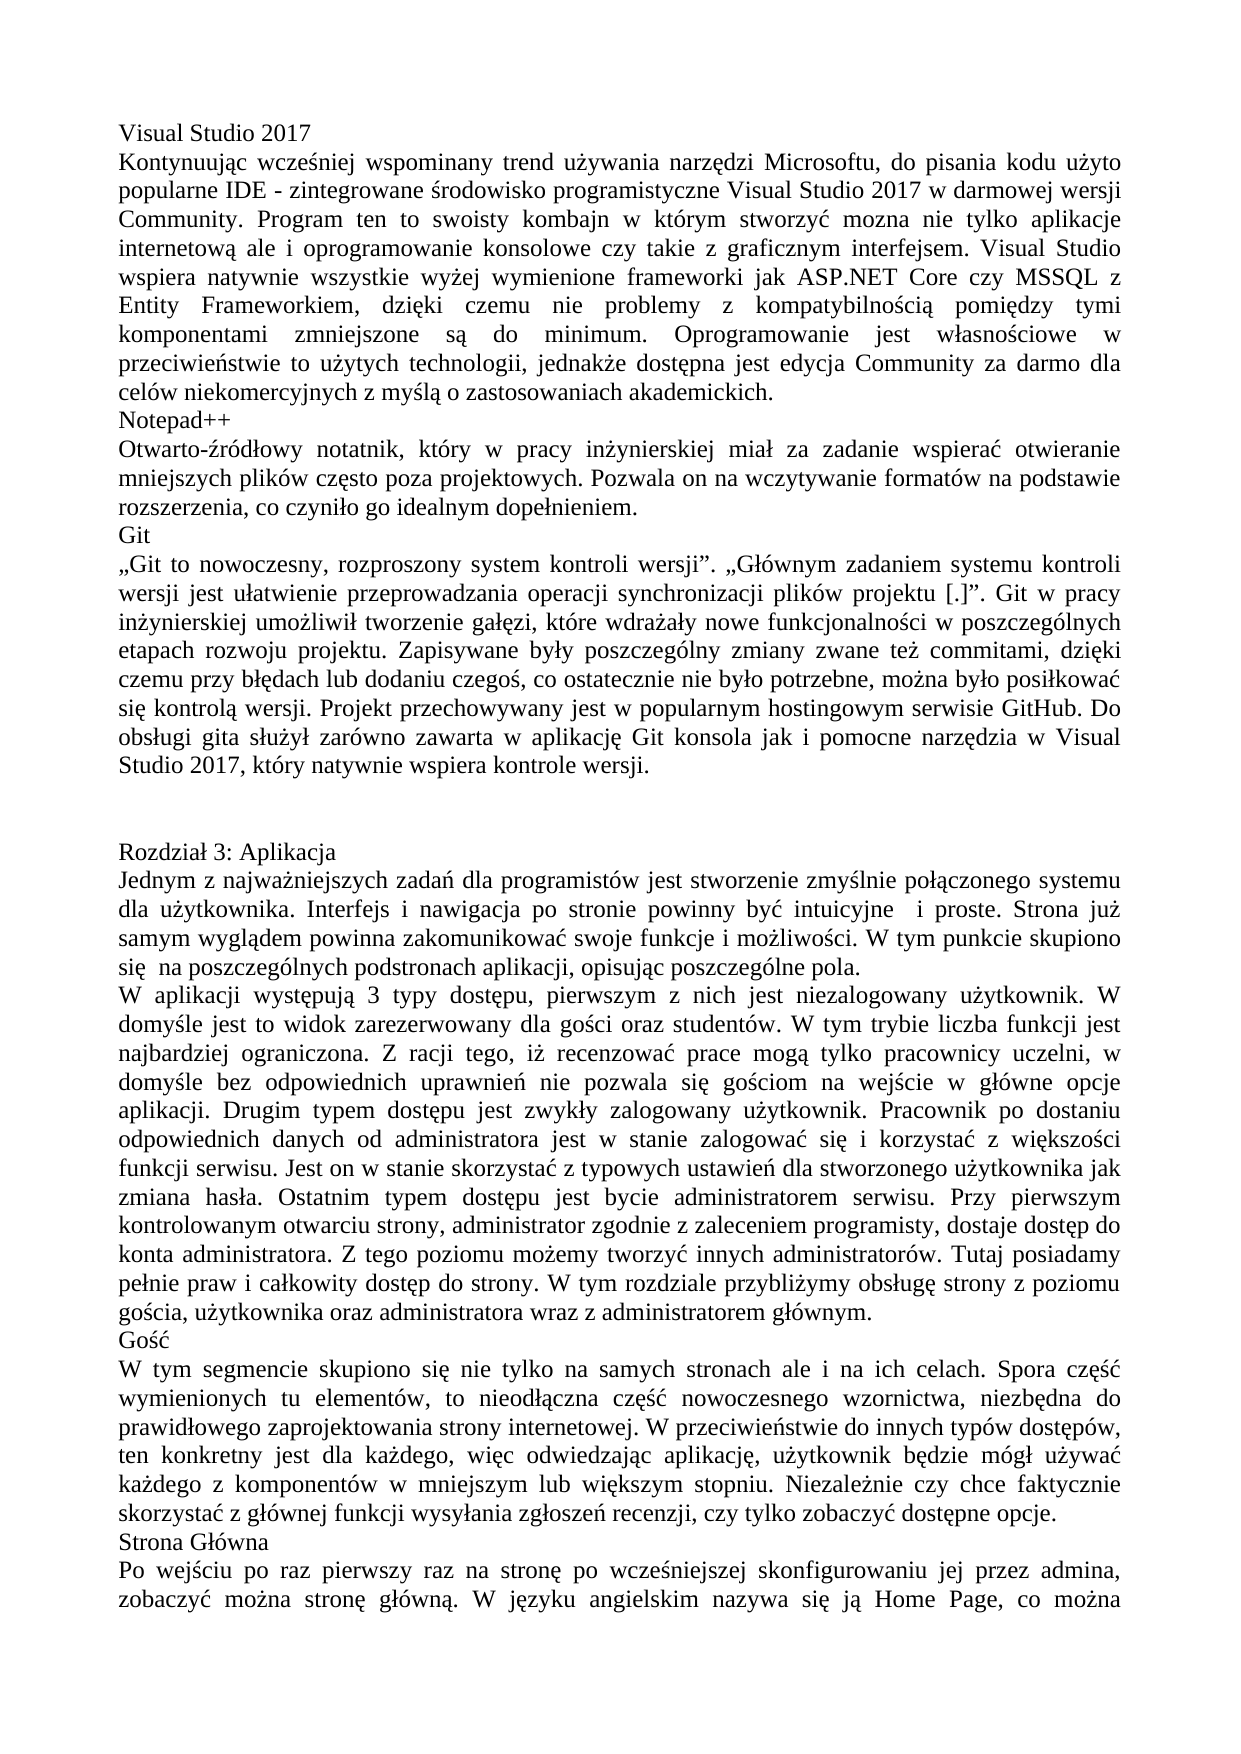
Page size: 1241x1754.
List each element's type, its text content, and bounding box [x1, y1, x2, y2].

text Git [118, 521, 1122, 549]
text Rozdział 3: Aplikacja [118, 837, 1122, 866]
text Strona Główna [118, 1527, 1122, 1556]
text W aplikacji występują 3 typy dostępu, pierwszym z nich jest niezalogowany użytkownik. W domyśle jest to widok zarezerwowany dla gości oraz studentów. W tym trybie liczba funkcji jest najbardziej ograniczona. Z racji tego, iż recenzować prace mogą tylko pracownicy uczelni, w domyśle bez odpowiednich uprawnień nie pozwala się gościom na wejście w główne opcje aplikacji. Drugim typem dostępu jest zwykły zalogowany użytkownik. Pracownik po dostaniu odpowiednich danych od administratora jest w stanie zalogować się i korzystać z większości funkcji serwisu. Jest on w stanie skorzystać z typowych ustawień dla stworzonego użytkownika jak zmiana hasła. Ostatnim typem dostępu jest bycie administratorem serwisu. Przy pierwszym kontrolowanym otwarciu strony, administrator zgodnie z zaleceniem programisty, dostaje dostęp do konta administratora. Z tego poziomu możemy tworzyć innych administratorów. Tutaj posiadamy pełnie praw i całkowity dostęp do strony. W tym rozdziale przybliżymy obsługę strony z poziomu gościa, użytkownika oraz administratora wraz z administratorem głównym. [118, 981, 1122, 1326]
text Kontynuując wcześniej wspominany trend używania narzędzi Microsoftu, do pisania kodu użyto popularne IDE - zintegrowane środowisko programistyczne Visual Studio 2017 w darmowej wersji Community. Program ten to swoisty kombajn w którym stworzyć mozna nie tylko aplikacje internetową ale i oprogramowanie konsolowe czy takie z graficznym interfejsem. Visual Studio wspiera natywnie wszystkie wyżej wymienione frameworki jak ASP.NET Core czy MSSQL z Entity Frameworkiem, dzięki czemu nie problemy z kompatybilnością pomiędzy tymi komponentami zmniejszone są do minimum. Oprogramowanie jest własnościowe w przeciwieństwie to użytych technologii, jednakże dostępna jest edycja Community za darmo dla celów niekomercyjnych z myślą o zastosowaniach akademickich. [118, 147, 1122, 406]
text „Git to nowoczesny, rozproszony system kontroli wersji”. „Głównym zadaniem systemu kontroli wersji jest ułatwienie przeprowadzania operacji synchronizacji plików projektu [.]”. Git w pracy inżynierskiej umożliwił tworzenie gałęzi, które wdrażały nowe funkcjonalności w poszczególnych etapach rozwoju projektu. Zapisywane były poszczególny zmiany zwane też commitami, dzięki czemu przy błędach lub dodaniu czegoś, co ostatecznie nie było potrzebne, można było posiłkować się kontrolą wersji. Projekt przechowywany jest w popularnym hostingowym serwisie GitHub. Do obsługi gita służył zarówno zawarta w aplikację Git konsola jak i pomocne narzędzia w Visual Studio 2017, który natywnie wspiera kontrole wersji. [118, 549, 1122, 779]
text W tym segmencie skupiono się nie tylko na samych stronach ale i na ich celach. Spora część wymienionych tu elementów, to nieodłączna część nowoczesnego wzornictwa, niezbędna do prawidłowego zaprojektowania strony internetowej. W przeciwieństwie do innych typów dostępów, ten konkretny jest dla każdego, więc odwiedzając aplikację, użytkownik będzie mógł używać każdego z komponentów w mniejszym lub większym stopniu. Niezależnie czy chce faktycznie skorzystać z głównej funkcji wysyłania zgłoszeń recenzji, czy tylko zobaczyć dostępne opcje. [118, 1354, 1122, 1527]
text Po wejściu po raz pierwszy raz na stronę po wcześniejszej skonfigurowaniu jej przez admina, zobaczyć można stronę główną. W języku angielskim nazywa się ją Home Page, co można [118, 1556, 1122, 1613]
text Jednym z najważniejszych zadań dla programistów jest stworzenie zmyślnie połączonego systemu dla użytkownika. Interfejs i nawigacja po stronie powinny być intuicyjne i proste. Strona już samym wyglądem powinna zakomunikować swoje funkcje i możliwości. W tym punkcie skupiono się na poszczególnych podstronach aplikacji, opisując poszczególne pola. [118, 866, 1122, 981]
text Visual Studio 2017 [118, 118, 1122, 147]
text Notepad++ Otwarto-źródłowy notatnik, który w pracy inżynierskiej miał za zadanie wspierać otwieranie mniejszych plików często poza projektowych. Pozwala on na wczytywanie formatów na podstawie rozszerzenia, co czyniło go idealnym dopełnieniem. [118, 406, 1122, 521]
text Gość [118, 1326, 1122, 1354]
